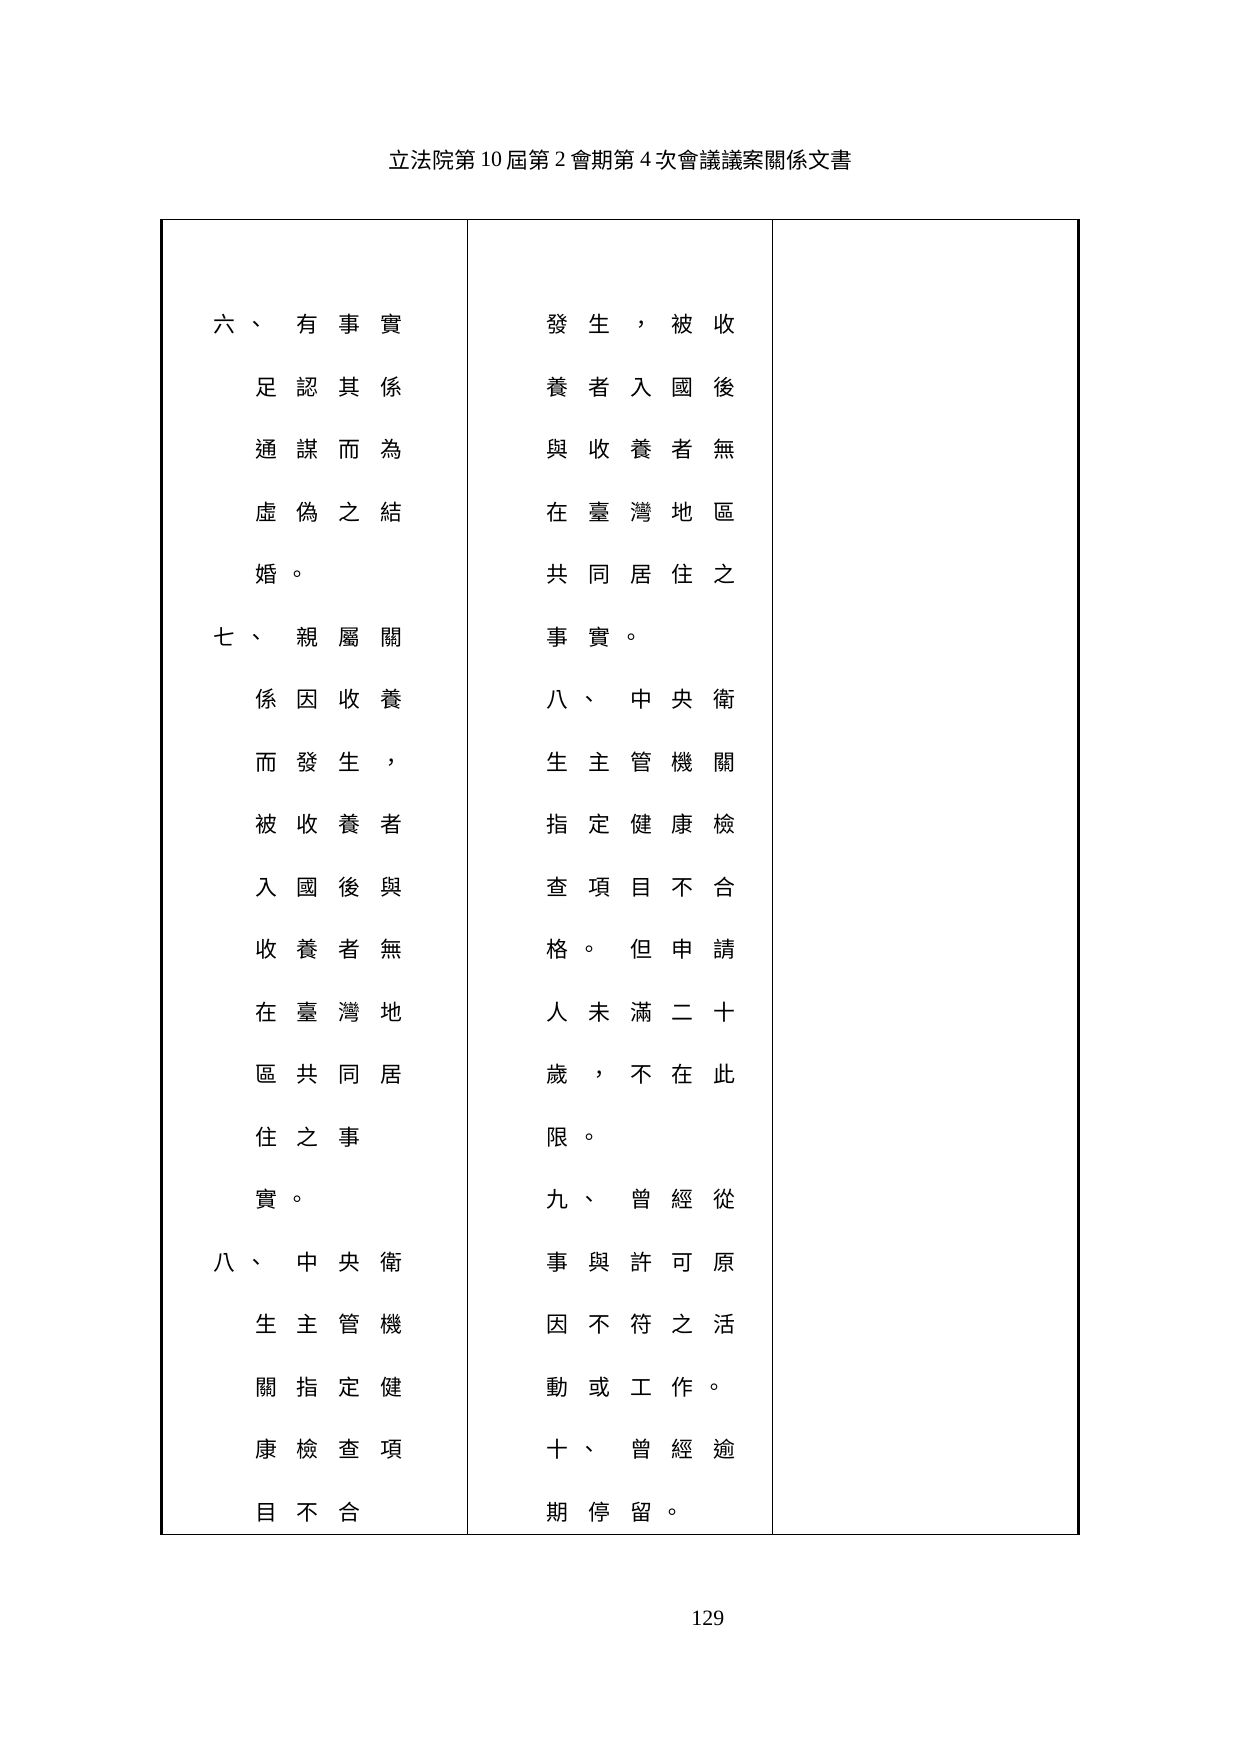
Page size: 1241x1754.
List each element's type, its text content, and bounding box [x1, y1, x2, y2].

table_cell 六、有事實足認其係通謀而為虛偽之結婚。 七、親屬關係因收養而發生，被收養者入國後與收養者無在臺灣地區共同居住之事實。 八、中央衛生主管機關指定健康檢查項目不合 [163, 220, 467, 1534]
table_cell [773, 220, 1077, 1534]
table_cell 發生，被收養者入國後與收養者無在臺灣地區共同居住之事實。 八、中央衛生主管機關指定健康檢查項目不合格。但申請人未滿二十歲，不在此限。 九、曾經從事與許可原因不符之活動或工作。 十、曾經逾期停留。 [468, 220, 772, 1534]
